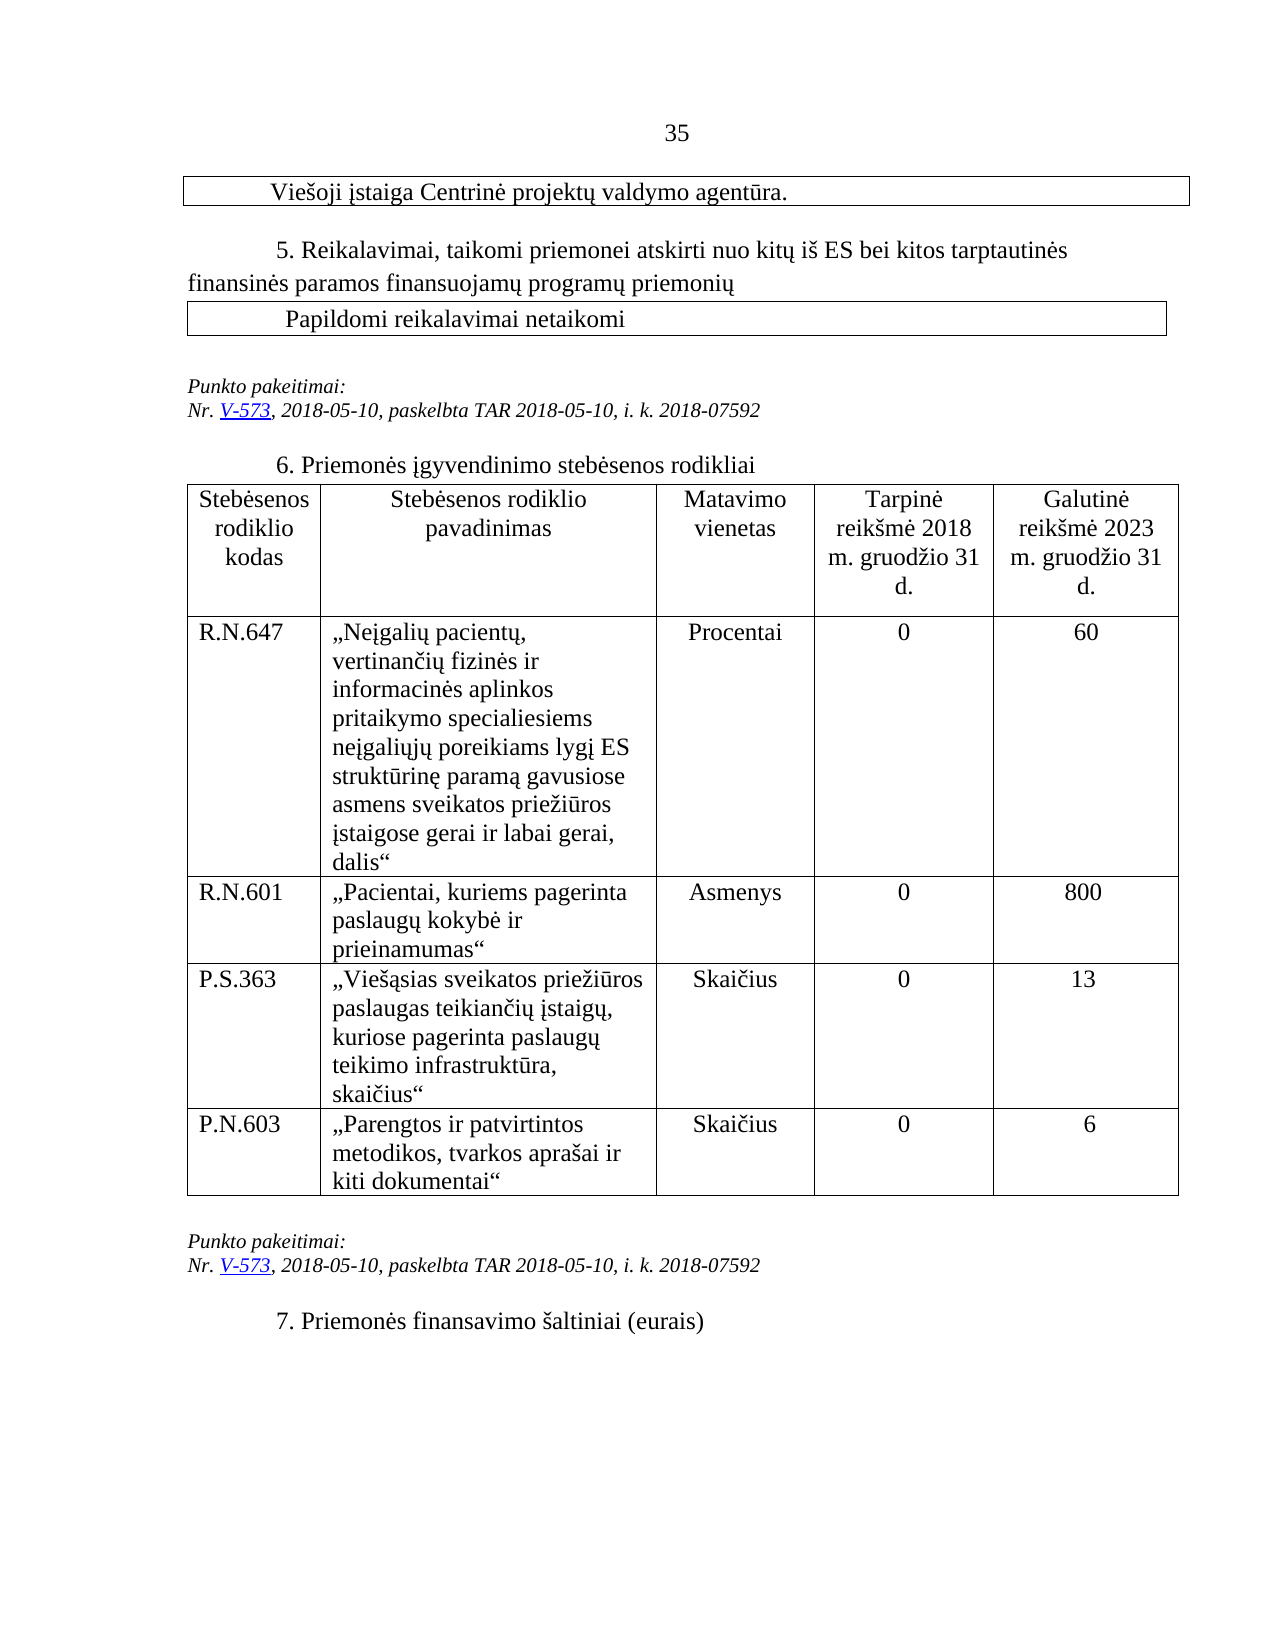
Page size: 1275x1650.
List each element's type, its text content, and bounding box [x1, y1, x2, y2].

table_header Tarpinė reikšmė 2018 m. gruodžio 31 d. [815, 485, 993, 616]
text 6. Priemonės įgyvendinimo stebėsenos rodikliai [187, 450, 1167, 479]
table_header Viešoji įstaiga Centrinė projektų valdymo agentūra. [184, 177, 1189, 205]
table_cell R.N.647 [188, 617, 320, 876]
table_cell „Pacientai, kuriems pagerinta paslaugų kokybė ir prieinamumas“ [321, 877, 656, 963]
table_header Matavimo vienetas [657, 485, 814, 616]
table_cell Procentai [657, 617, 814, 876]
text Punkto pakeitimai: [187, 373, 1167, 398]
text 5. Reikalavimai, taikomi priemonei atskirti nuo kitų iš ES bei kitos tarptautinės finansinės paramos finansuojamų programų priemonių [187, 235, 1167, 297]
table_cell 0 [815, 617, 993, 876]
table_cell 0 [815, 877, 993, 963]
table_header Stebėsenos rodiklio kodas [188, 485, 320, 616]
table_cell 13 [994, 964, 1178, 1108]
table_cell „Neįgalių pacientų, vertinančių fizinės ir informacinės aplinkos pritaikymo specialiesiems neįgaliųjų poreikiams lygį ES struktūrinę paramą gavusiose asmens sveikatos priežiūros įstaigose gerai ir labai gerai, dalis“ [321, 617, 656, 876]
text Punkto pakeitimai: [187, 1229, 1167, 1253]
table_header Stebėsenos rodiklio pavadinimas [321, 485, 656, 616]
table_cell P.S.363 [188, 964, 320, 1108]
table_cell Skaičius [657, 1109, 814, 1195]
table_cell 60 [994, 617, 1178, 876]
table_header Galutinė reikšmė 2023 m. gruodžio 31 d. [994, 485, 1178, 616]
table_cell 0 [815, 1109, 993, 1195]
text Nr. V-573, 2018-05-10, paskelbta TAR 2018-05-10, i. k. 2018-07592 [187, 1253, 1167, 1277]
text Nr. V-573, 2018-05-10, paskelbta TAR 2018-05-10, i. k. 2018-07592 [187, 398, 1167, 422]
table_cell „Parengtos ir patvirtintos metodikos, tvarkos aprašai ir kiti dokumentai“ [321, 1109, 656, 1195]
table_cell 0 [815, 964, 993, 1108]
table_cell „Viešąsias sveikatos priežiūros paslaugas teikiančių įstaigų, kuriose pagerinta paslaugų teikimo infrastruktūra, skaičius“ [321, 964, 656, 1108]
table_cell Asmenys [657, 877, 814, 963]
table_cell 6 [994, 1109, 1178, 1195]
text 7. Priemonės finansavimo šaltiniai (eurais) [276, 1306, 1167, 1335]
table_cell 800 [994, 877, 1178, 963]
table_cell Skaičius [657, 964, 814, 1108]
table_cell R.N.601 [188, 877, 320, 963]
table_cell P.N.603 [188, 1109, 320, 1195]
text Papildomi reikalavimai netaikomi [188, 302, 1166, 335]
